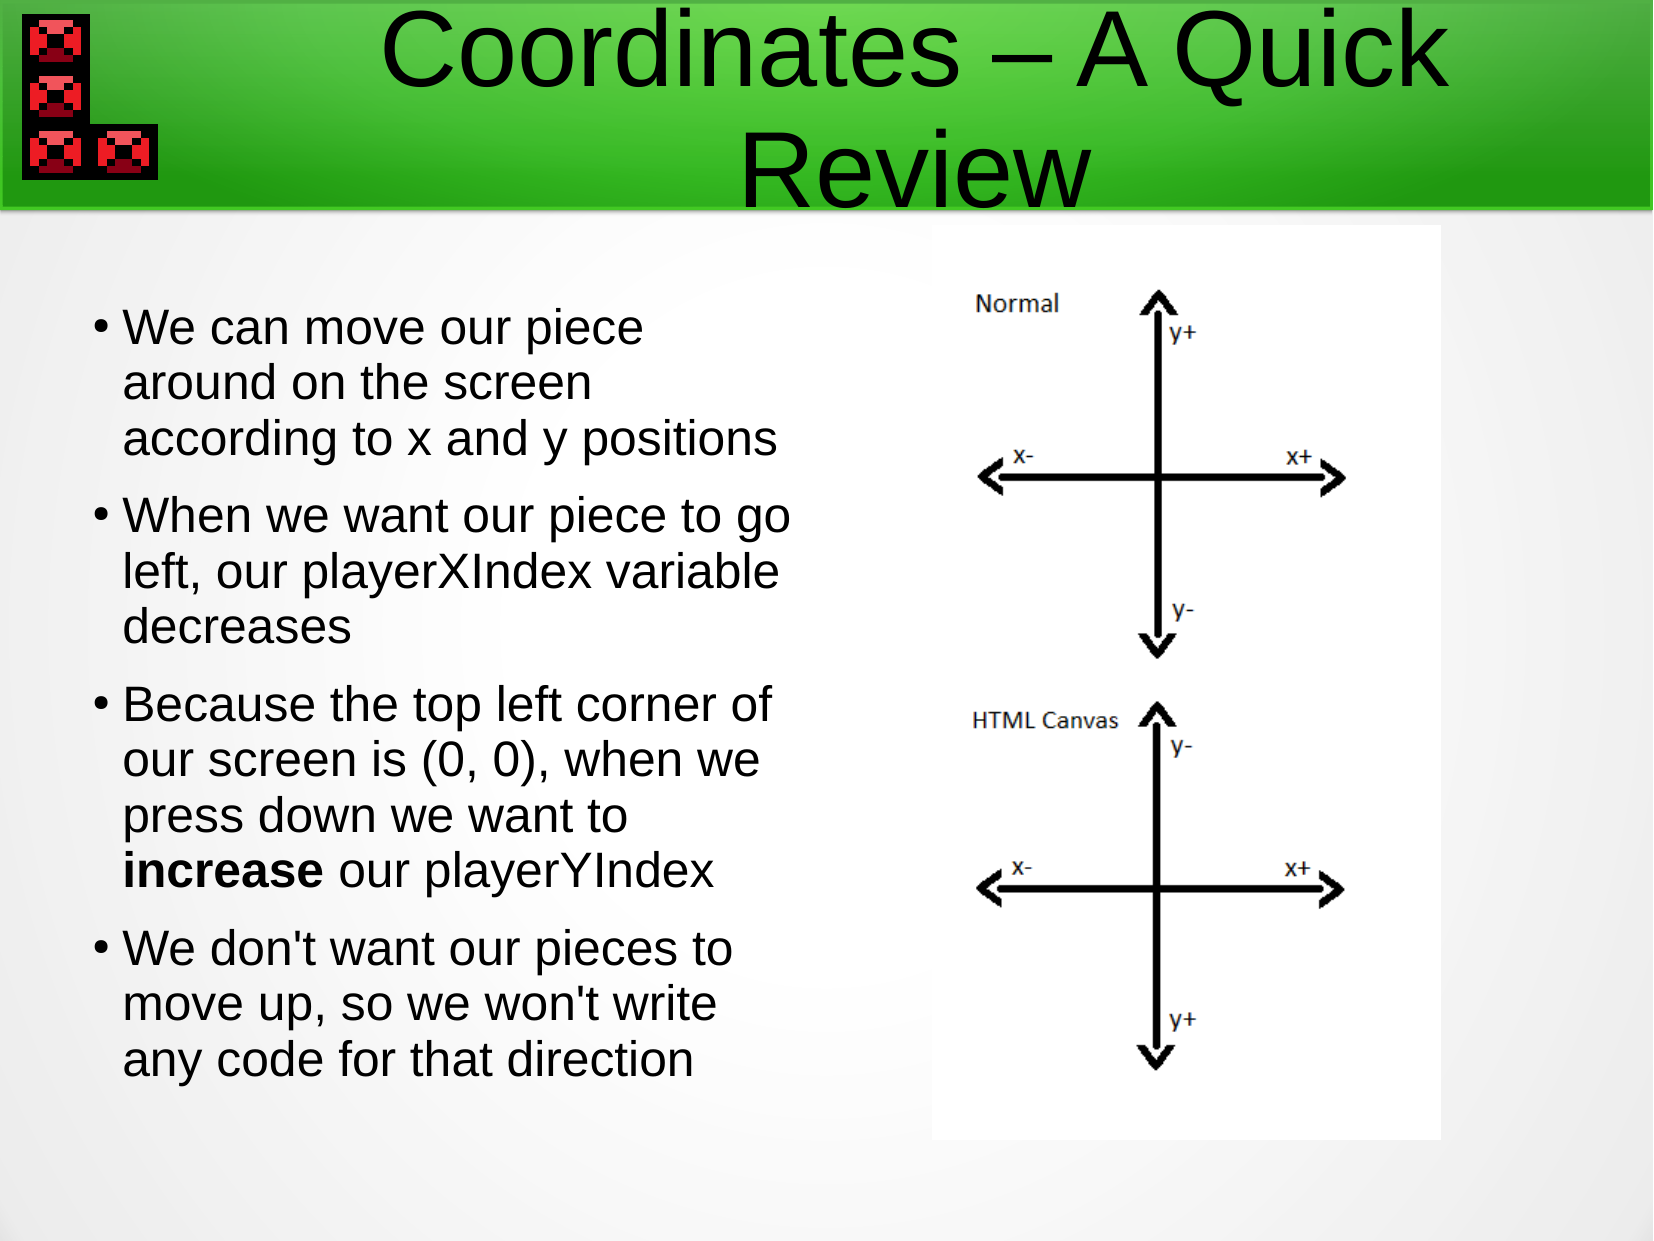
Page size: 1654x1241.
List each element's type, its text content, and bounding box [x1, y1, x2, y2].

title Coordinates – A Quick Review [195, 0, 1636, 231]
list We can move our piece around on the screen according to x and y positions When we want our piece to go left, our playerXIndex variable decreases Because the top left corner of our screen is (0, 0), when we press down we want to increase our playerYIndex We don't want our pieces to move up, so we won't write any code for that direction [82, 299, 809, 1111]
picture [932, 225, 1441, 1141]
picture [22, 14, 158, 180]
